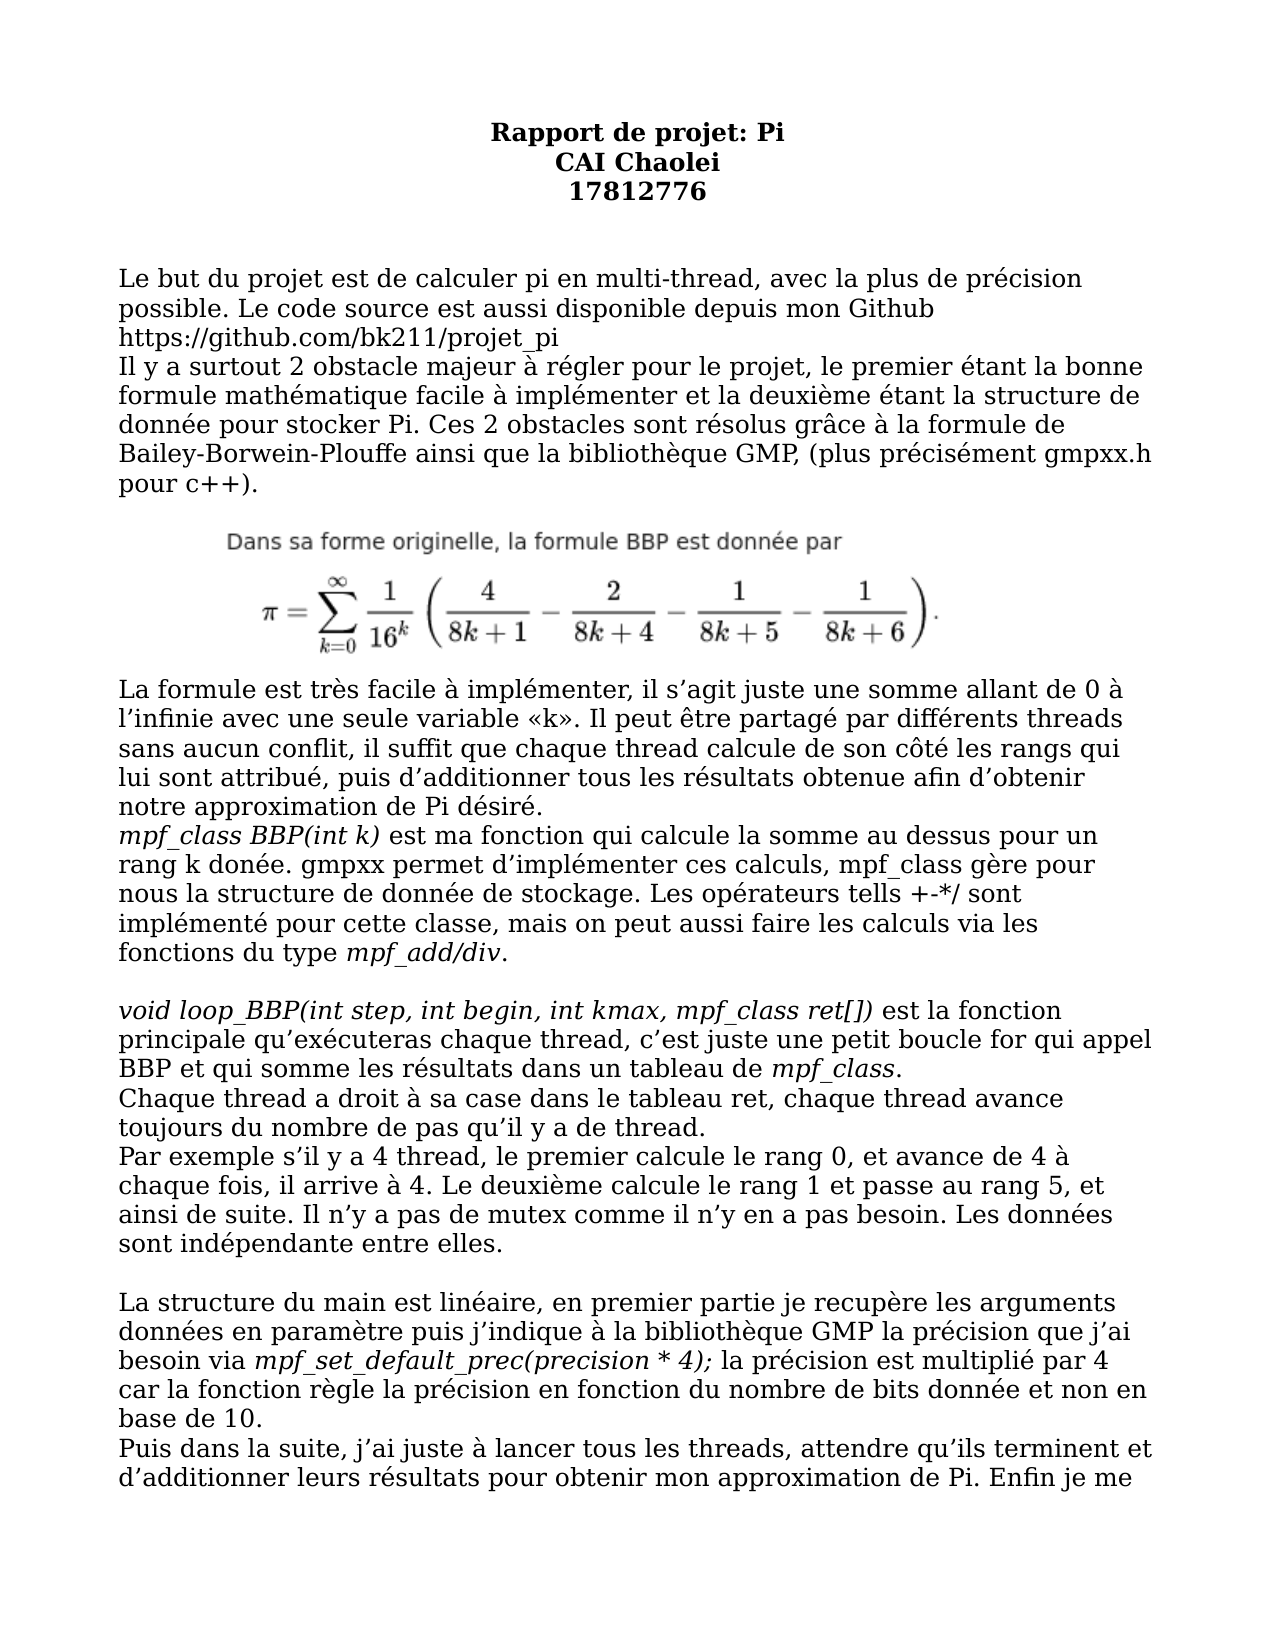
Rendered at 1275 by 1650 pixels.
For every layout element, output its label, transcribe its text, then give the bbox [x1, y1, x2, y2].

text Puis dans la suite, j’ai juste à lancer tous les threads, attendre qu’ils terminent et d’additionner leurs résultats pour obtenir mon approximation de Pi. Enfin je me [118, 1434, 1157, 1492]
text Le but du projet est de calculer pi en multi-thread, avec la plus de précision possible. Le code source est aussi disponible depuis mon Github https://github.com/bk211/projet_pi [118, 264, 1157, 352]
text La structure du main est linéaire, en premier partie je recupère les arguments données en paramètre puis j’indique à la bibliothèque GMP la précision que j’ai besoin via mpf_set_default_prec(precision * 4); la précision est multiplié par 4 car la fonction règle la précision en fonction du nombre de bits donnée et non en base de 10. [118, 1288, 1157, 1434]
text La formule est très facile à implémenter, il s’agit juste une somme allant de 0 à l’infinie avec une seule variable «k». Il peut être partagé par différents threads sans aucun conflit, il suffit que chaque thread calcule de son côté les rangs qui lui sont attribué, puis d’additionner tous les résultats obtenue afin d’obtenir notre approximation de Pi désiré. [118, 676, 1157, 821]
text Chaque thread a droit à sa case dans le tableau ret, chaque thread avance toujours du nombre de pas qu’il y a de thread. Par exemple s’il y a 4 thread, le premier calcule le rang 0, et avance de 4 à chaque fois, il arrive à 4. Le deuxième calcule le rang 1 et passe au rang 5, et ainsi de suite. Il n’y a pas de mutex comme il n’y en a pas besoin. Les données sont indépendante entre elles. [118, 1084, 1157, 1259]
text mpf_class BBP(int k) est ma fonction qui calcule la somme au dessus pour un rang k donée. gmpxx permet d’implémenter ces calculs, mpf_class gère pour nous la structure de donnée de stockage. Les opérateurs tells +-*/ sont implémenté pour cette classe, mais on peut aussi faire les calculs via les fonctions du type mpf_add/div. [118, 821, 1157, 967]
text void loop_BBP(int step, int begin, int kmax, mpf_class ret[]) est la fonction principale qu’exécuteras chaque thread, c’est juste une petit boucle for qui appel BBP et qui somme les résultats dans un tableau de mpf_class. [118, 996, 1157, 1084]
text Il y a surtout 2 obstacle majeur à régler pour le projet, le premier étant la bonne formule mathématique facile à implémenter et la deuxième étant la structure de donnée pour stocker Pi. Ces 2 obstacles sont résolus grâce à la formule de Bailey-Borwein-Plouffe ainsi que la bibliothèque GMP, (plus précisément gmpxx.h pour c++). [118, 352, 1157, 498]
picture [200, 527, 1075, 676]
text 17812776 [118, 177, 1157, 206]
text Rapport de projet: Pi [118, 118, 1157, 147]
text CAI Chaolei [118, 147, 1157, 177]
